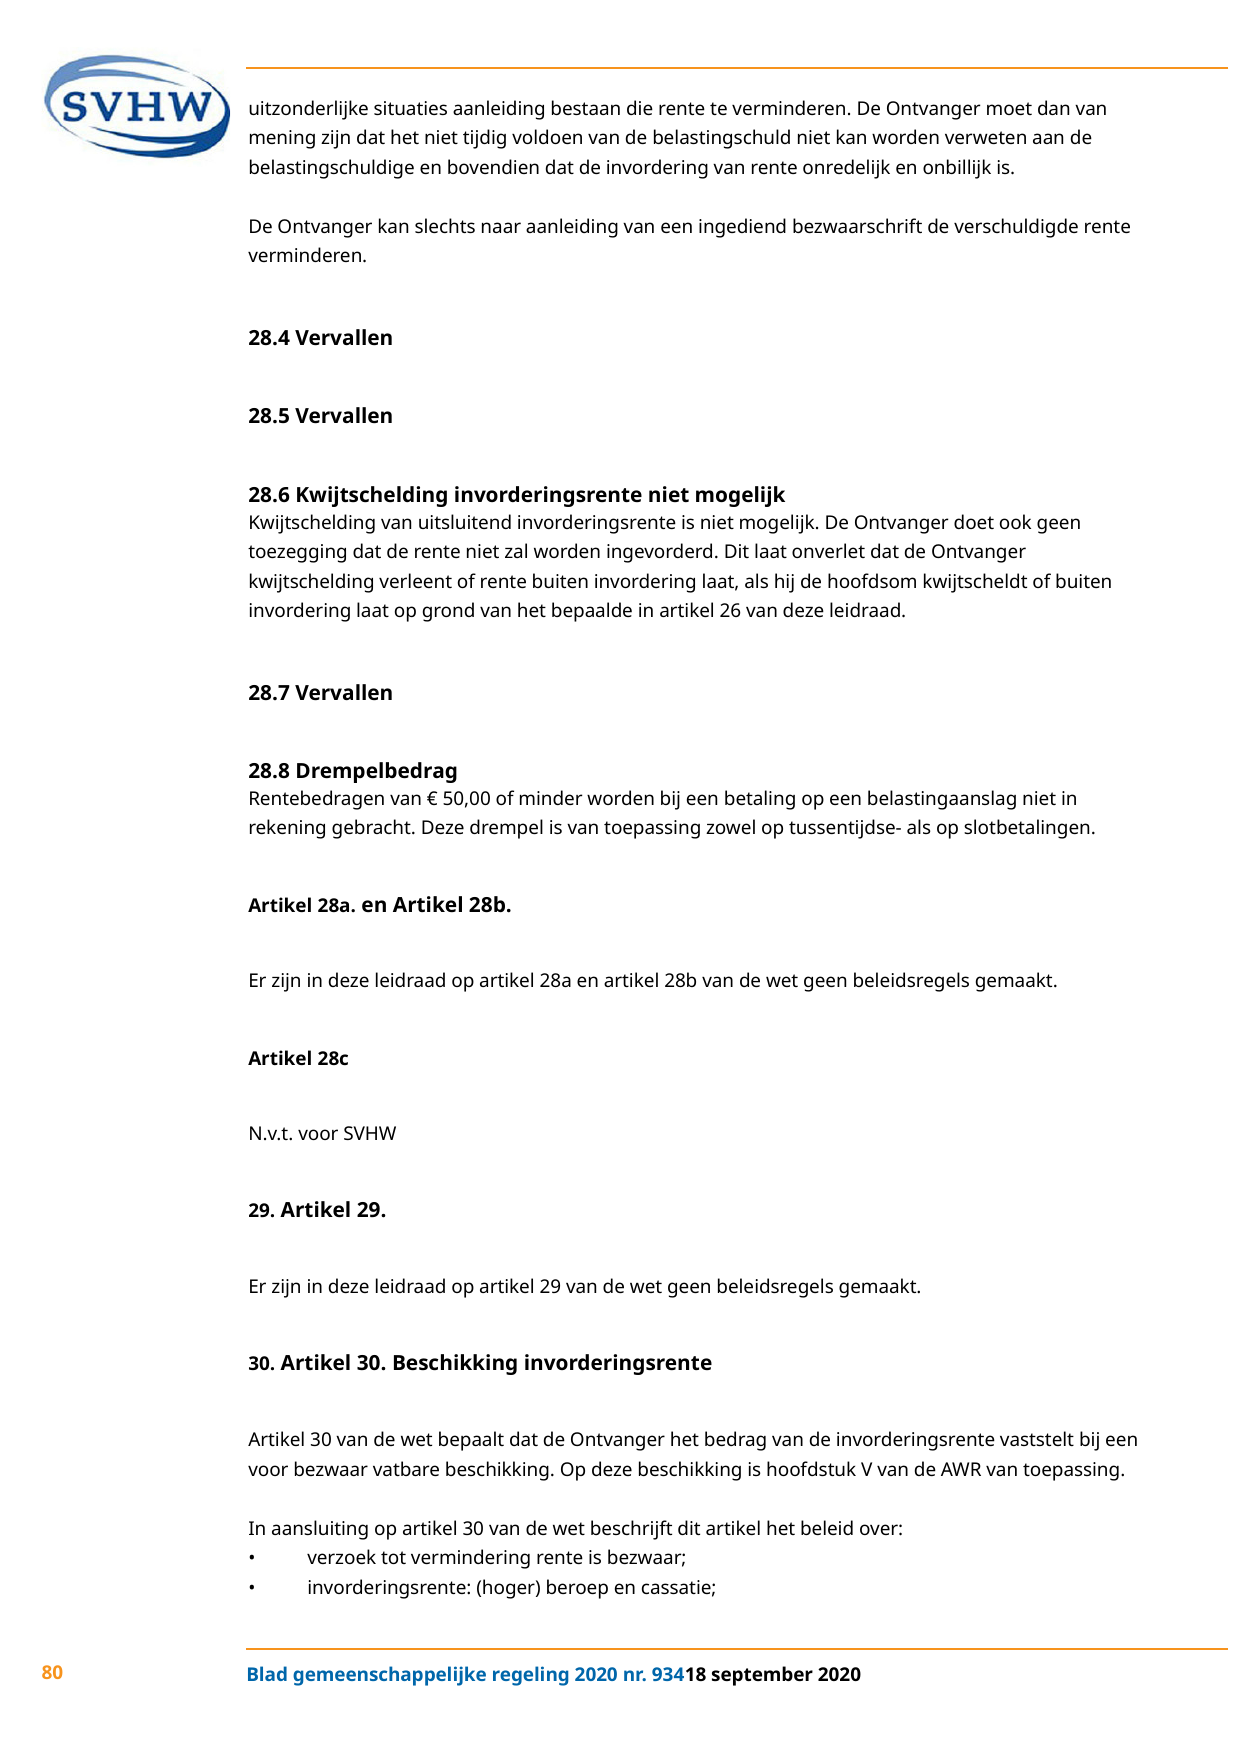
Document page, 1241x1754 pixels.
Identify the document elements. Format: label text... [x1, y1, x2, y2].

text Kwijtschelding van uitsluitend invorderingsrente is niet mogelijk. De Ontvanger doet ook geen toezegging dat de rente niet zal worden ingevorderd. Dit laat onverlet dat de Ontvanger kwijtschelding verleent of rente buiten invordering laat, als hij de hoofdsom kwijtscheldt of buiten invordering laat op grond van het bepaalde in artikel 26 van deze leidraad. [248, 509, 1152, 623]
text In aansluiting op artikel 30 van de wet beschrijft dit artikel het beleid over: [248, 1515, 1152, 1541]
text 28.8 Drempelbedrag [248, 756, 1152, 785]
text 28.6 Kwijtschelding invorderingsrente niet mogelijk [248, 480, 1152, 509]
text De Ontvanger kan slechts naar aanleiding van een ingediend bezwaarschrift de verschuldigde rente verminderen. [248, 213, 1152, 268]
list invorderingsrente: (hoger) beroep en cassatie; [248, 1574, 1152, 1600]
text 28.7 Vervallen [248, 678, 1152, 706]
text 29. Artikel 29. [248, 1196, 1152, 1224]
list verzoek tot vermindering rente is bezwaar; [248, 1544, 1152, 1570]
text 30. Artikel 30. Beschikking invorderingsrente [248, 1348, 1152, 1377]
text Er zijn in deze leidraad op artikel 28a en artikel 28b van de wet geen beleidsregels gemaakt. [248, 967, 1152, 993]
text 28.5 Vervallen [248, 402, 1152, 430]
text uitzonderlijke situaties aanleiding bestaan die rente te verminderen. De Ontvanger moet dan van mening zijn dat het niet tijdig voldoen van de belastingschuld niet kan worden verweten aan de belastingschuldige en bovendien dat de invordering van rente onredelijk en onbillijk is. [248, 95, 1152, 180]
text N.v.t. voor SVHW [248, 1120, 1152, 1146]
text Er zijn in deze leidraad op artikel 29 van de wet geen beleidsregels gemaakt. [248, 1273, 1152, 1299]
text Artikel 28a. en Artikel 28b. [248, 890, 1152, 918]
text 28.4 Vervallen [248, 323, 1152, 351]
text Artikel 30 van de wet bepaalt dat de Ontvanger het bedrag van de invorderingsrente vaststelt bij een voor bezwaar vatbare beschikking. Op deze beschikking is hoofdstuk V van de AWR van toepassing. [248, 1426, 1152, 1481]
picture [41, 47, 231, 172]
text Artikel 28c [248, 1043, 1152, 1071]
text Rentebedragen van € 50,00 of minder worden bij een betaling op een belastingaanslag niet in rekening gebracht. Deze drempel is van toepassing zowel op tussentijdse- als op slotbetalingen. [248, 785, 1152, 840]
